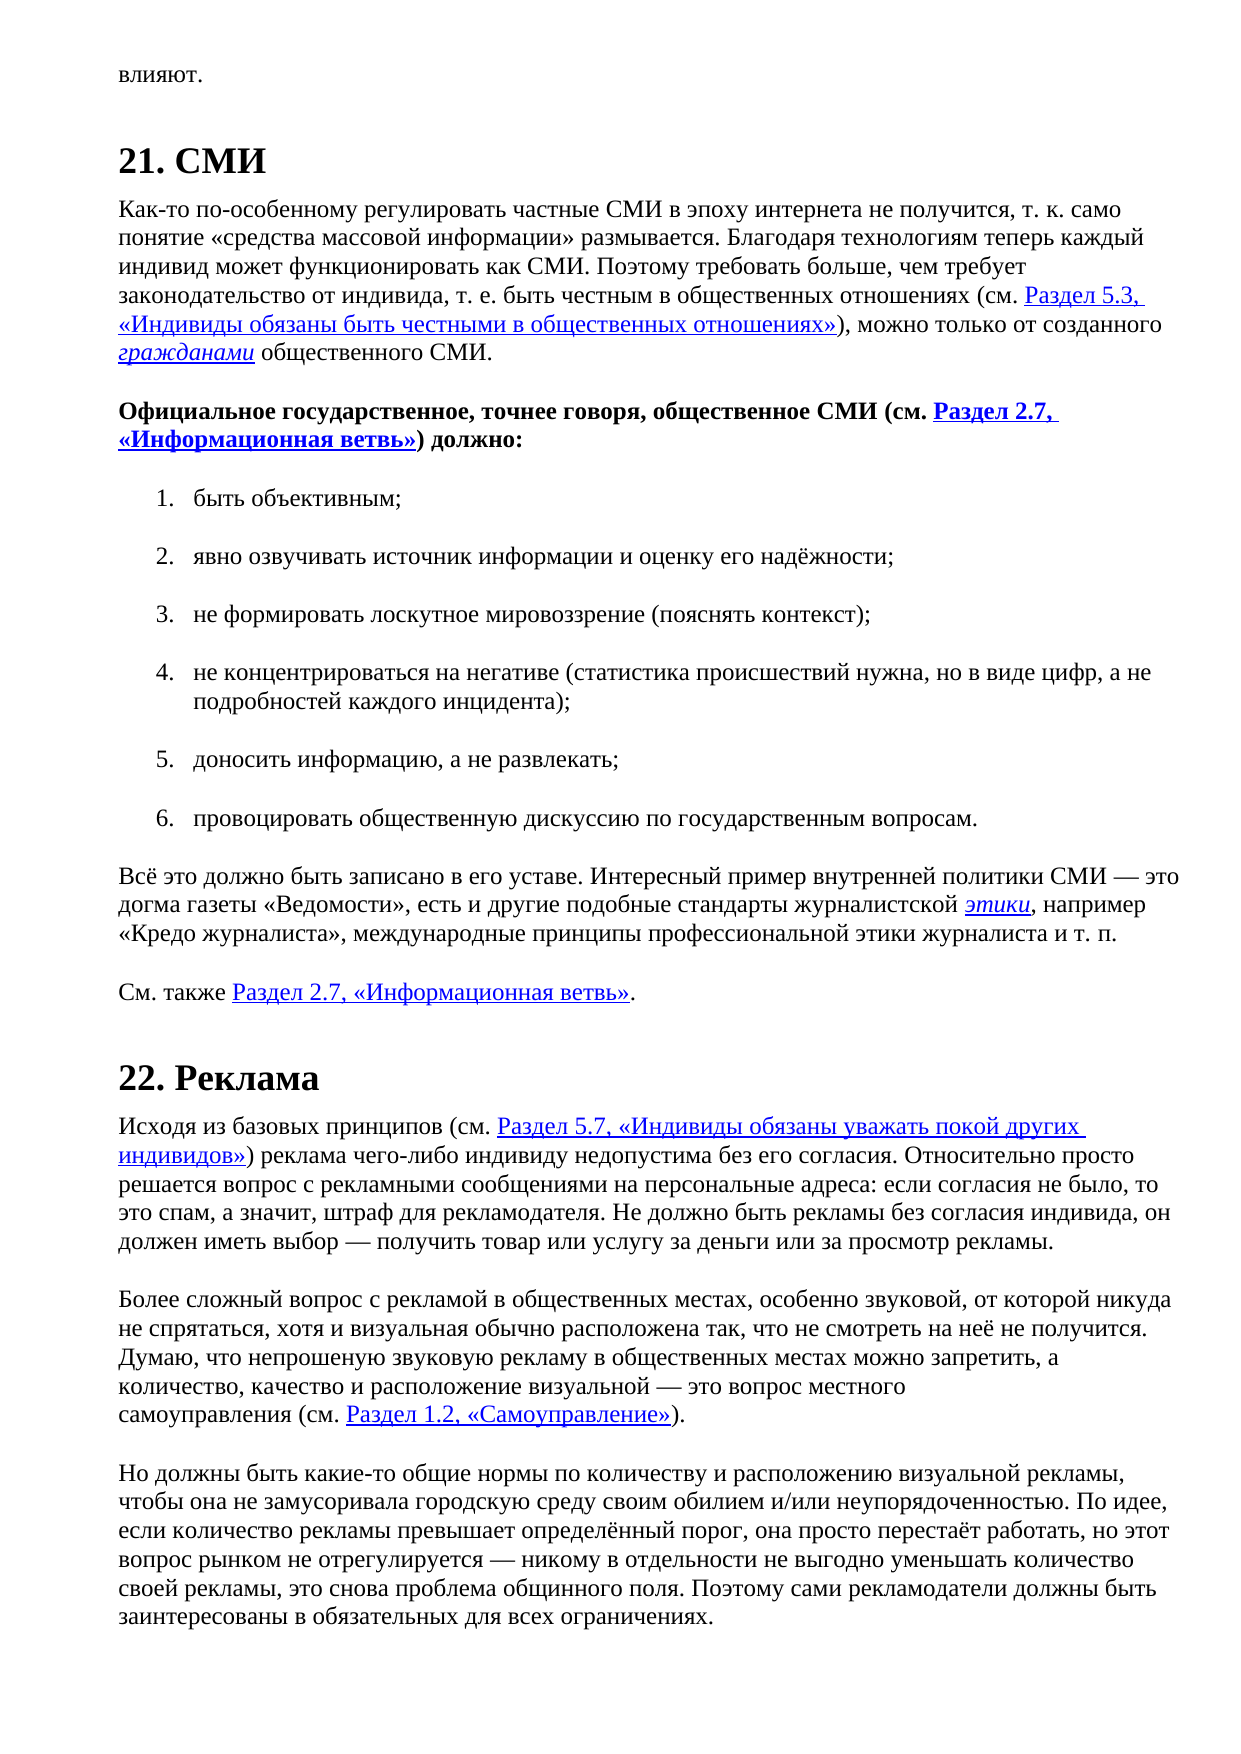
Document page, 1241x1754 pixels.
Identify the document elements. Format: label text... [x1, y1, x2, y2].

list доносить информацию, а не развлекать; [156, 744, 1181, 773]
text См. также Раздел 2.7, «Информационная ветвь». [118, 977, 1181, 1005]
list провоцировать общественную дискуссию по государственным вопросам. [156, 803, 1181, 831]
text Но должны быть какие-то общие нормы по количеству и расположению визуальной рекламы, чтобы она не замусоривала городскую среду своим обилием и/или неупорядоченностью. По идее, если количество рекламы превышает определённый порог, она просто перестаёт работать, но этот вопрос рынком не отрегулируется — никому в отдельности не выгодно уменьшать количество своей рекламы, это снова проблема общинного поля. Поэтому сами рекламодатели должны быть заинтересованы в обязательных для всех ограничениях. [118, 1458, 1181, 1630]
text Как-то по-особенному регулировать частные СМИ в эпоху интернета не получится, т. к. само понятие «средства массовой информации» размывается. Благодаря технологиям теперь каждый индивид может функционировать как СМИ. Поэтому требовать больше, чем требует законодательство от индивида, т. е. быть честным в общественных отношениях (см. Раздел 5.3, «Индивиды обязаны быть честными в общественных отношениях»), можно только от созданного гражданами общественного СМИ. [118, 194, 1181, 366]
subtitle 22. Реклама [118, 1056, 1181, 1099]
text Всё это должно быть записано в его уставе. Интересный пример внутренней политики СМИ — это догма газеты «Ведомости», есть и другие подобные стандарты журналистской этики, например «Кредо журналиста», международные принципы профессиональной этики журналиста и т. п. [118, 861, 1181, 947]
text Исходя из базовых принципов (см. Раздел 5.7, «Индивиды обязаны уважать покой других индивидов») реклама чего-либо индивиду недопустима без его согласия. Относительно просто решается вопрос с рекламными сообщениями на персональные адреса: если согласия не было, то это спам, а значит, штраф для рекламодателя. Не должно быть рекламы без согласия индивида, он должен иметь выбор — получить товар или услугу за деньги или за просмотр рекламы. [118, 1111, 1181, 1255]
list быть объективным; [156, 483, 1181, 511]
text Более сложный вопрос с рекламой в общественных местах, особенно звуковой, от которой никуда не спрятаться, хотя и визуальная обычно расположена так, что не смотреть на неё не получится. Думаю, что непрошеную звуковую рекламу в общественных местах можно запретить, а количество, качество и расположение визуальной — это вопрос местного самоуправления (см. Раздел 1.2, «Самоуправление»). [118, 1284, 1181, 1428]
text влияют. [118, 59, 1181, 88]
list не концентрироваться на негативе (статистика происшествий нужна, но в виде цифр, а не подробностей каждого инцидента); [156, 657, 1181, 715]
list явно озвучивать источник информации и оценку его надёжности; [156, 541, 1181, 570]
list не формировать лоскутное мировоззрение (пояснять контекст); [156, 599, 1181, 628]
text Официальное государственное, точнее говоря, общественное СМИ (см. Раздел 2.7, «Информационная ветвь») должно: [118, 396, 1181, 453]
subtitle 21. СМИ [118, 138, 1181, 181]
